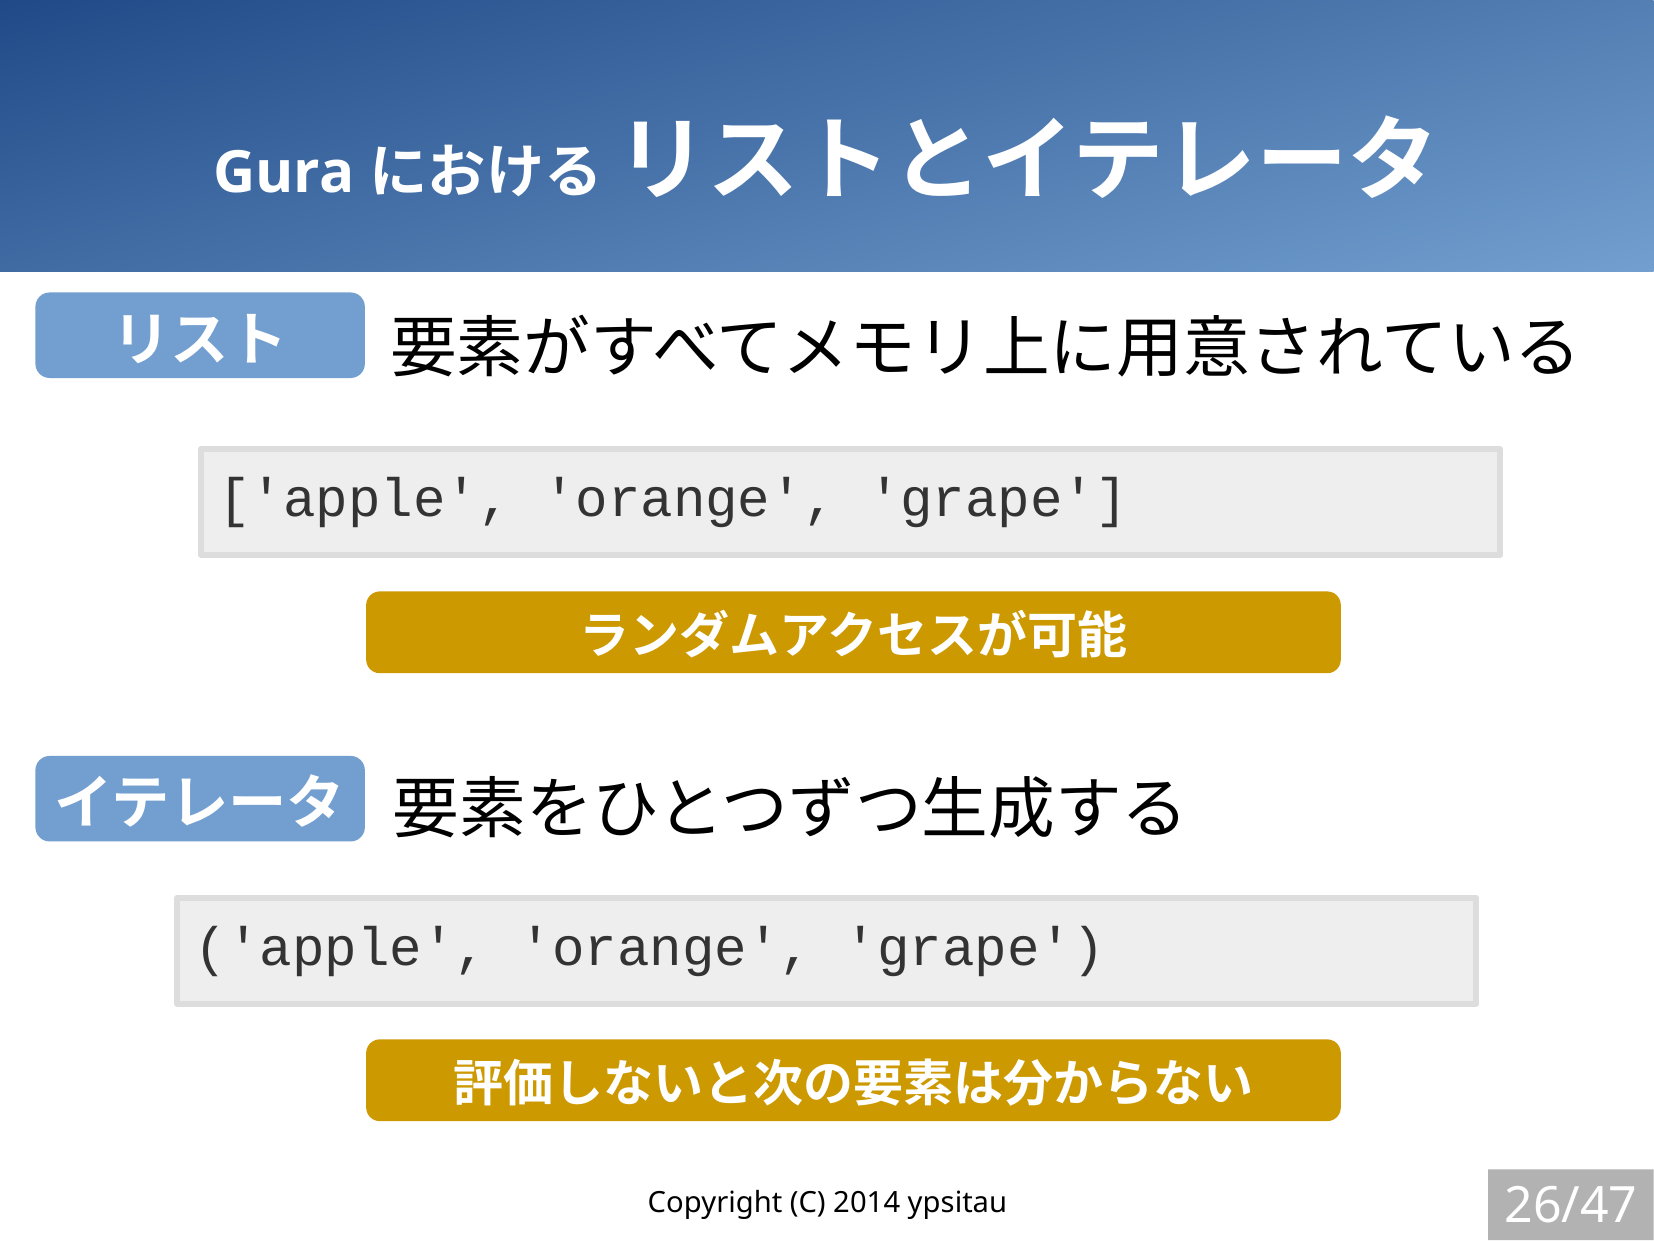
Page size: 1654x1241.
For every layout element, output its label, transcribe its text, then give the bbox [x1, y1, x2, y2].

title Gura における リストとイテレータ [82, 49, 1571, 257]
text_box ['apple', 'orange', 'grape'] [200, 448, 1501, 556]
text_box 要素がすべてメモリ上に用意されている [375, 286, 1607, 402]
text_box ('apple', 'orange', 'grape') [177, 897, 1477, 1004]
text_box イテレータ [35, 755, 365, 842]
text_box 評価しないと次の要素は分からない [366, 1039, 1341, 1122]
text_box 要素をひとつずつ生成する [377, 747, 1209, 863]
text_box ランダムアクセスが可能 [366, 591, 1341, 674]
text_box リスト [35, 292, 365, 379]
